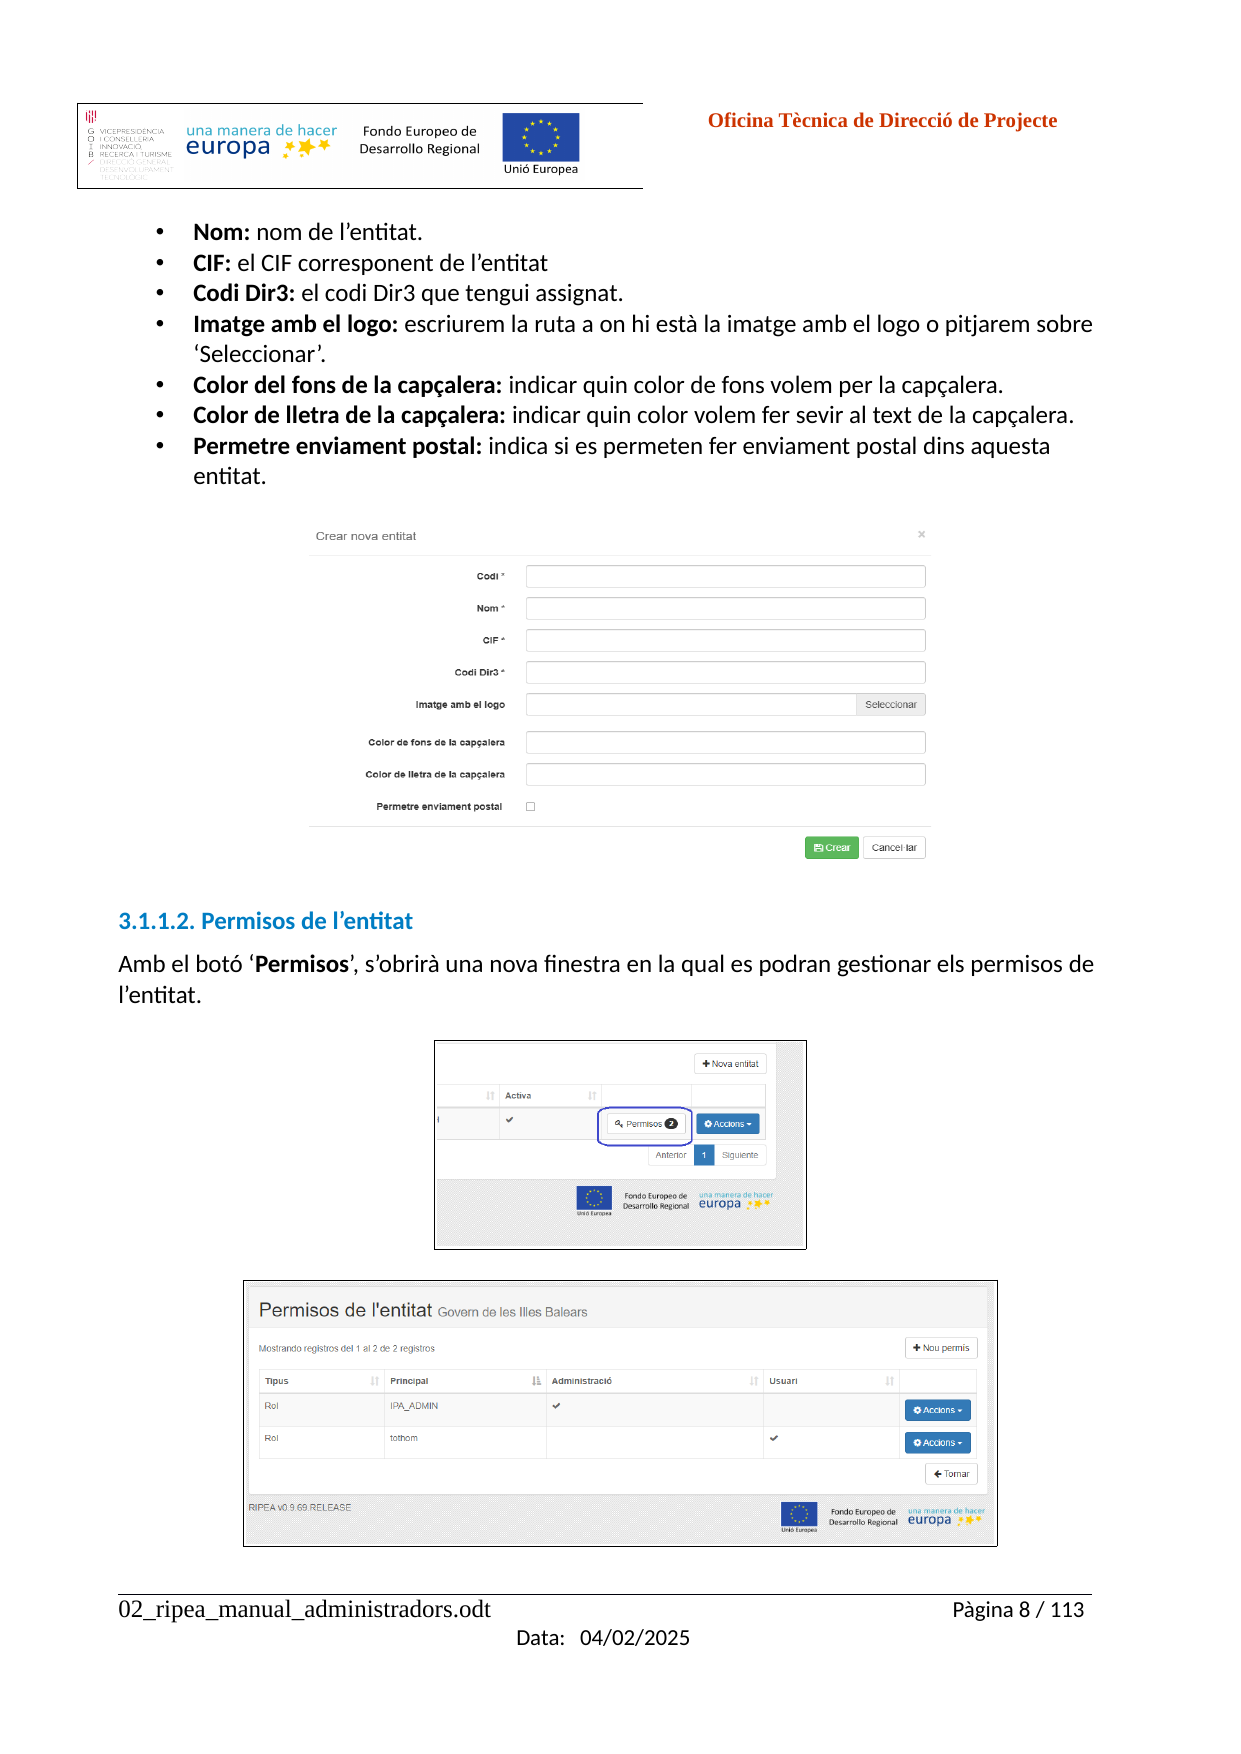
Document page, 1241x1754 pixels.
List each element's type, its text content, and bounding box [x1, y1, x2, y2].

picture [437, 1042, 804, 1246]
list Codi Dir3: el codi Dir3 que tengui assignat. [156, 277, 1122, 308]
picture [184, 108, 585, 182]
list Nom: nom de l’entitat. [156, 216, 1122, 247]
list Permetre enviament postal: indica si es permeten fer enviament postal dins aquesta entitat. [156, 430, 1122, 491]
picture [246, 1282, 995, 1544]
subtitle 3.1.1.2. Permisos de l’entitat [118, 905, 1122, 936]
picture [309, 521, 932, 863]
list Imatge amb el logo: escriurem la ruta a on hi està la imatge amb el logo o pitjarem sobre ‘Seleccionar’. [156, 308, 1122, 369]
picture [82, 108, 178, 182]
list Color del fons de la capçalera: indicar quin color de fons volem per la capçalera. [156, 369, 1122, 399]
list CIF: el CIF corresponent de l’entitat [156, 247, 1122, 277]
text Amb el botó ‘Permisos’, s’obrirà una nova finestra en la qual es podran gestionar els permisos de l’entitat. [118, 948, 1122, 1009]
list Color de lletra de la capçalera: indicar quin color volem fer sevir al text de la capçalera. [156, 399, 1122, 430]
